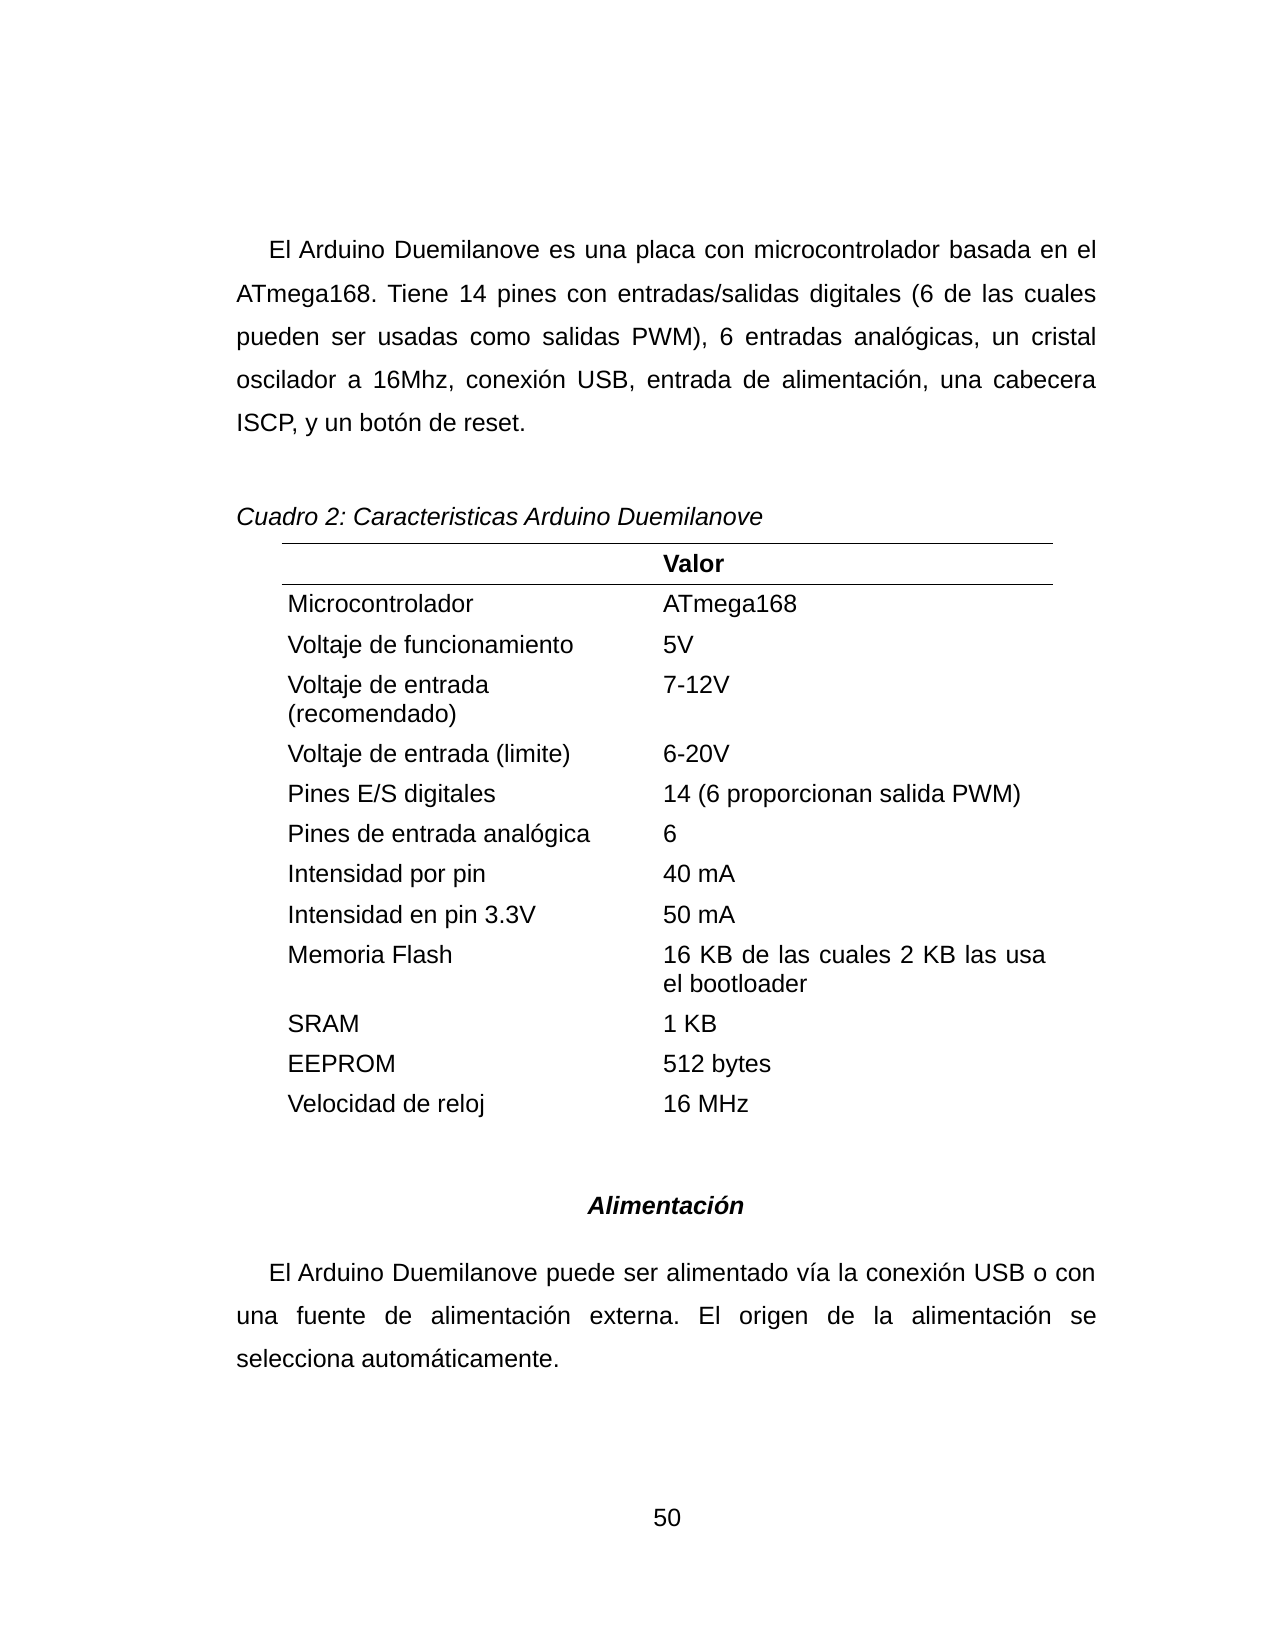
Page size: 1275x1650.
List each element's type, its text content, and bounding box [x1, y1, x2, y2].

table_cell 1 KB [657, 1003, 1052, 1043]
text El Arduino Duemilanove es una placa con microcontrolador basada en el ATmega168. Tiene 14 pines con entradas/salidas digitales (6 de las cuales pueden ser usadas como salidas PWM), 6 entradas analógicas, un cristal oscilador a 16Mhz, conexión USB, entrada de alimentación, una cabecera ISCP, y un botón de reset. [236, 235, 1098, 437]
subtitle Alimentación [236, 1191, 1098, 1219]
table_cell Voltaje de entrada (limite) [282, 733, 657, 773]
table_cell ATmega168 [657, 585, 1052, 624]
table_cell 5V [657, 624, 1052, 664]
table_header Valor [657, 544, 1052, 583]
table_cell Microcontrolador [282, 585, 657, 624]
table_cell Intensidad en pin 3.3V [282, 894, 657, 934]
table_cell Memoria Flash [282, 934, 657, 1003]
table_cell 50 mA [657, 894, 1052, 934]
table_header [282, 544, 657, 583]
table_cell Pines de entrada analógica [282, 814, 657, 854]
table_cell 16 MHz [657, 1084, 1052, 1124]
table_cell 6-20V [657, 733, 1052, 773]
table_cell Intensidad por pin [282, 854, 657, 894]
table_cell 14 (6 proporcionan salida PWM) [657, 773, 1052, 813]
text El Arduino Duemilanove puede ser alimentado vía la conexión USB o con una fuente de alimentación externa. El origen de la alimentación se selecciona automáticamente. [236, 1258, 1098, 1373]
table_cell 512 bytes [657, 1043, 1052, 1083]
text Cuadro 2: Caracteristicas Arduino Duemilanove [236, 502, 1098, 531]
table_cell 40 mA [657, 854, 1052, 894]
table_cell Velocidad de reloj [282, 1084, 657, 1124]
table_cell EEPROM [282, 1043, 657, 1083]
table_cell Voltaje de funcionamiento [282, 624, 657, 664]
table_cell SRAM [282, 1003, 657, 1043]
table_cell Voltaje de entrada (recomendado) [282, 664, 657, 733]
table_cell 7-12V [657, 664, 1052, 733]
table_cell 6 [657, 814, 1052, 854]
table_cell Pines E/S digitales [282, 773, 657, 813]
table_cell 16 KB de las cuales 2 KB las usa el bootloader [657, 934, 1052, 1003]
